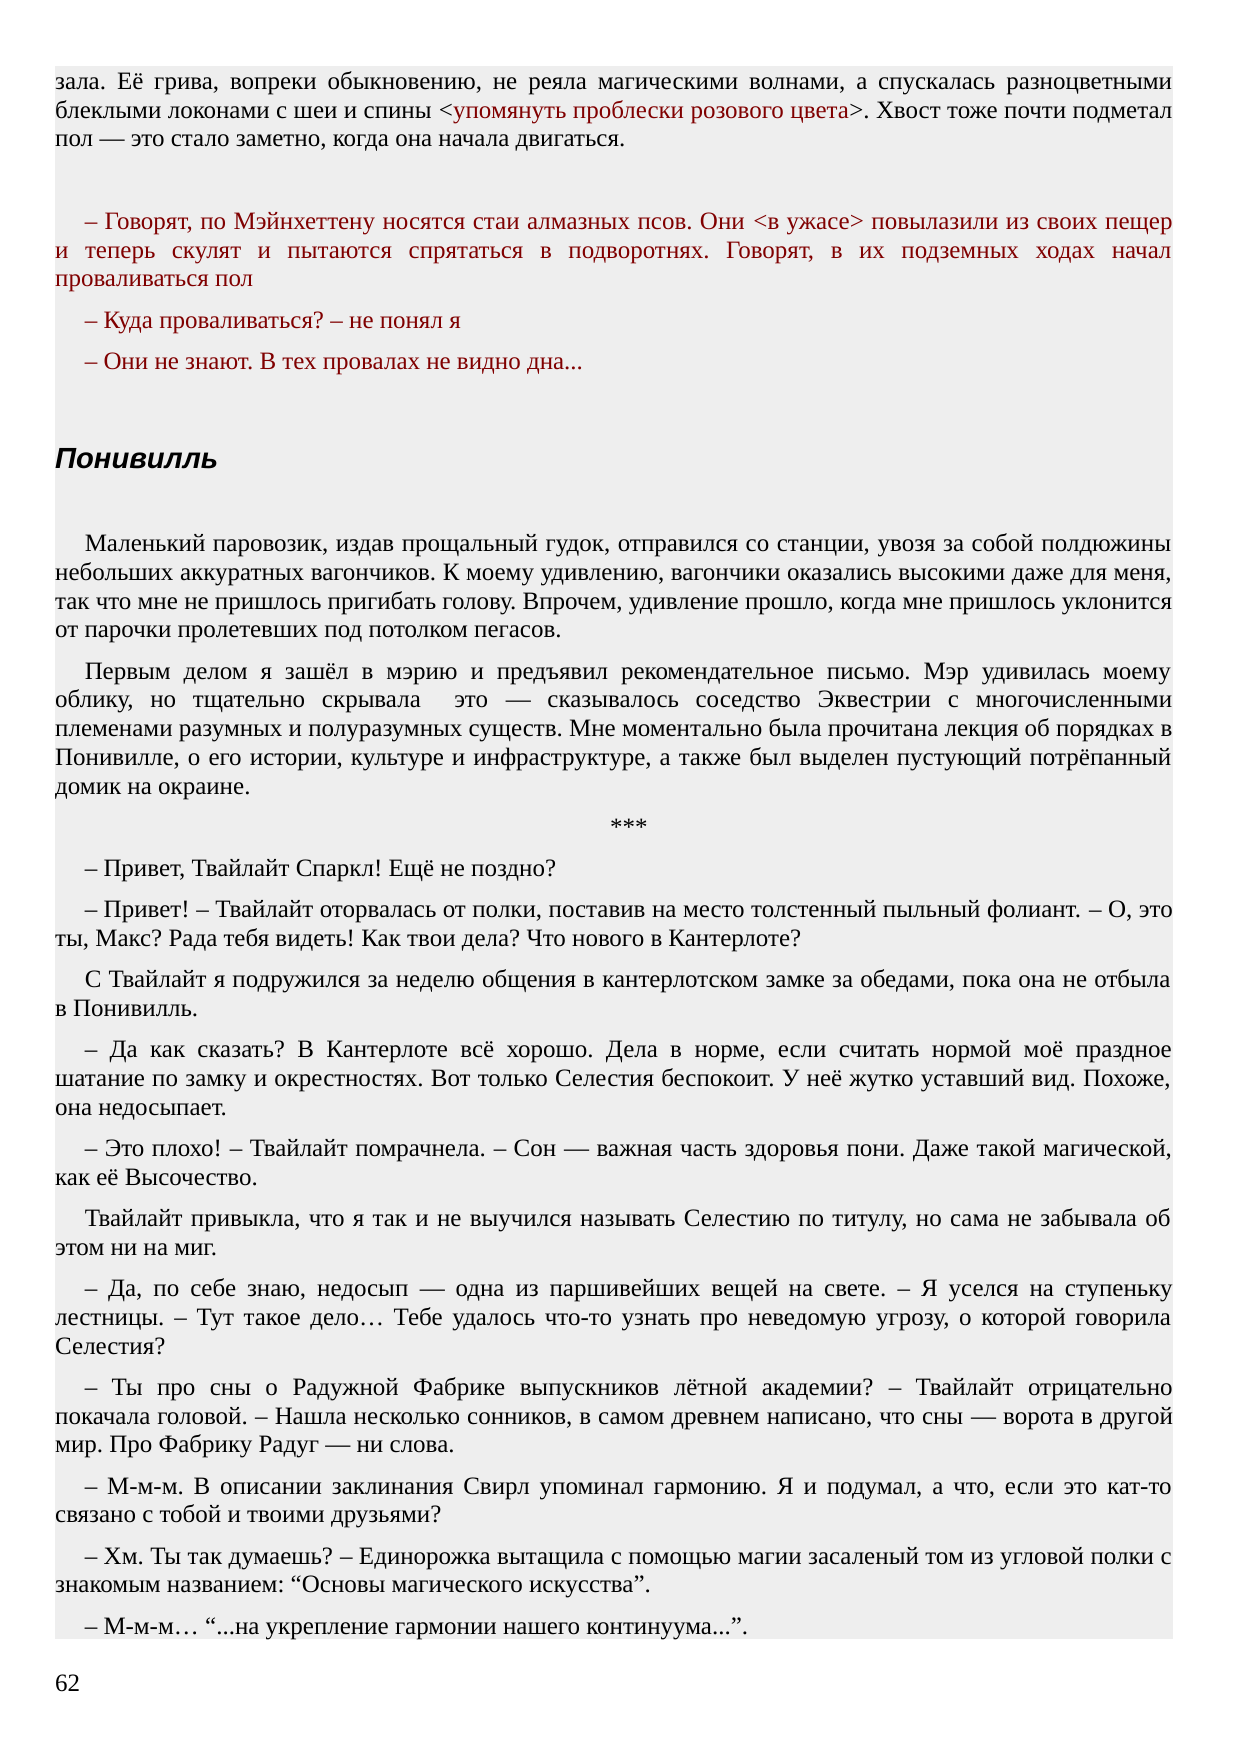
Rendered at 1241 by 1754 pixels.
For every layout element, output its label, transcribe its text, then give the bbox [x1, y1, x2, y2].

text – Ты про сны о Радужной Фабрике выпускников лётной академии? – Твайлайт отрицательно покачала головой. – Нашла несколько сонников, в самом древнем написано, что сны — ворота в другой мир. Про Фабрику Радуг — ни слова. [55, 1372, 1173, 1458]
text *** [55, 812, 1173, 841]
text – Привет, Твайлайт Спаркл! Ещё не поздно? [55, 853, 1173, 882]
text – Говорят, по Мэйнхеттену носятся стаи алмазных псов. Они <в ужасе> повылазили из своих пещер и теперь скулят и пытаются спрятаться в подворотнях. Говорят, в их подземных ходах начал проваливаться пол [55, 206, 1173, 292]
text – Привет! – Твайлайт оторвалась от полки, поставив на место толстенный пыльный фолиант. – О, это ты, Макс? Рада тебя видеть! Как твои дела? Что нового в Кантерлоте? [55, 894, 1173, 952]
text Первым делом я зашёл в мэрию и предъявил рекомендательное письмо. Мэр удивилась моему облику, но тщательно скрывала это — сказывалось соседство Эквестрии с многочисленными племенами разумных и полуразумных существ. Мне моментально была прочитана лекция об порядках в Понивилле, о его истории, культуре и инфраструктуре, а также был выделен пустующий потрёпанный домик на окраине. [55, 656, 1173, 799]
text – Да, по себе знаю, недосып — одна из паршивейших вещей на свете. – Я уселся на ступеньку лестницы. – Тут такое дело… Тебе удалось что-то узнать про неведомую угрозу, о которой говорила Селестия? [55, 1273, 1173, 1359]
text – Это плохо! – Твайлайт помрачнела. – Сон — важная часть здоровья пони. Даже такой магической, как её Высочество. [55, 1133, 1173, 1191]
text – М-м-м… “...на укрепление гармонии нашего континуума...”. [55, 1611, 1173, 1639]
subtitle Понивилль [55, 441, 1173, 474]
text – Да как сказать? В Кантерлоте всё хорошо. Дела в норме, если считать нормой моё праздное шатание по замку и окрестностях. Вот только Селестия беспокоит. У неё жутко уставший вид. Похоже, она недосыпает. [55, 1034, 1173, 1121]
text зала. Её грива, вопреки обыкновению, не реяла магическими волнами, а спускалась разноцветными блеклыми локонами с шеи и спины <упомянуть проблески розового цвета>. Хвост тоже почти подметал пол — это стало заметно, когда она начала двигаться. [55, 66, 1173, 152]
text – М-м-м. В описании заклинания Свирл упоминал гармонию. Я и подумал, а что, если это кат-то связано с тобой и твоими друзьями? [55, 1471, 1173, 1528]
text С Твайлайт я подружился за неделю общения в кантерлотском замке за обедами, пока она не отбыла в Понивилль. [55, 964, 1173, 1022]
text Маленький паровозик, издав прощальный гудок, отправился со станции, увозя за собой полдюжины небольших аккуратных вагончиков. К моему удивлению, вагончики оказались высокими даже для меня, так что мне не пришлось пригибать голову. Впрочем, удивление прошло, когда мне пришлось уклонится от парочки пролетевших под потолком пегасов. [55, 528, 1173, 643]
text – Они не знают. В тех провалах не видно дна... [55, 346, 1173, 375]
text – Хм. Ты так думаешь? – Единорожка вытащила с помощью магии засаленый том из угловой полки с знакомым названием: “Основы магического искусства”. [55, 1541, 1173, 1598]
text Твайлайт привыкла, что я так и не выучился называть Селестию по титулу, но сама не забывала об этом ни на миг. [55, 1203, 1173, 1261]
text – Куда проваливаться? – не понял я [55, 305, 1173, 333]
